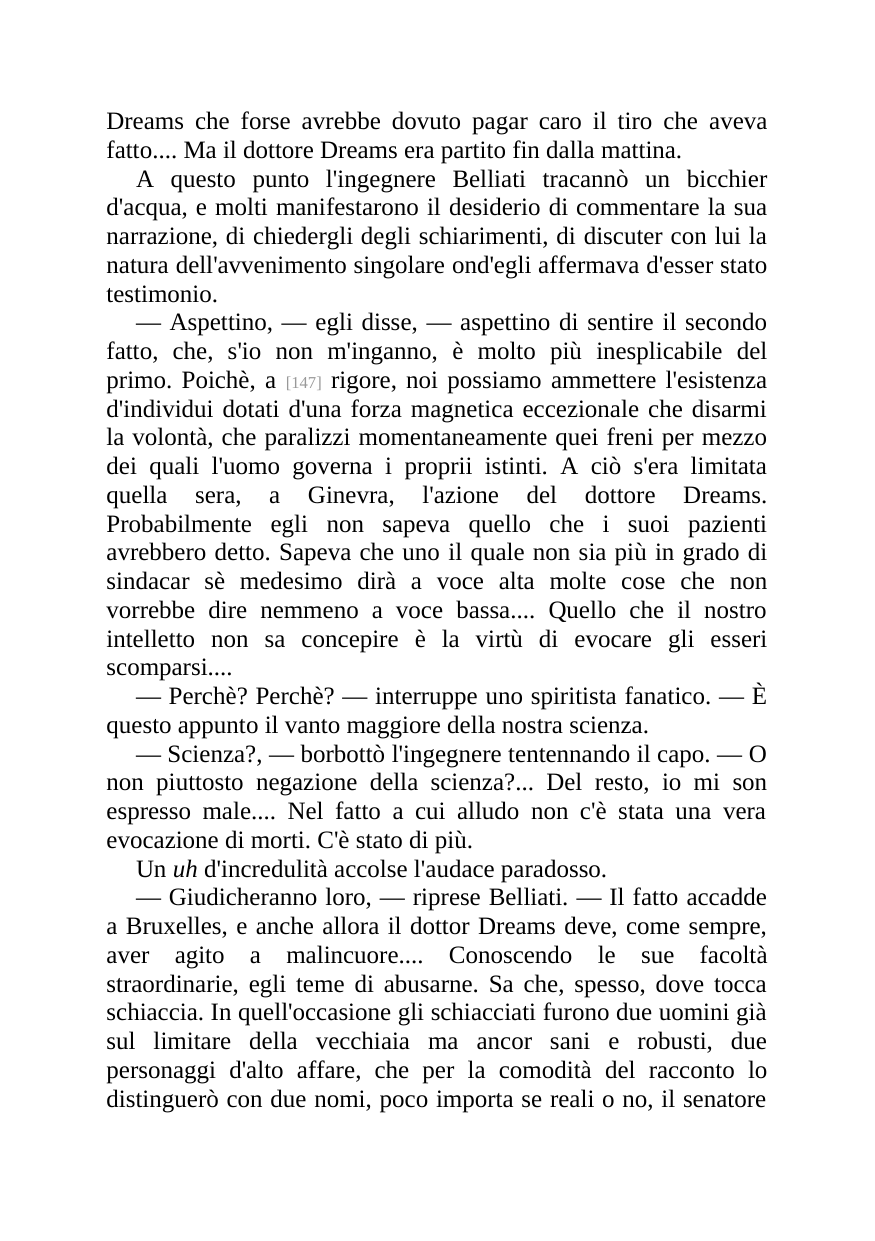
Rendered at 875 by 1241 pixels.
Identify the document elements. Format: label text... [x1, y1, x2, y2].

text A questo punto l'ingegnere Belliati tracannò un bicchier d'acqua, e molti manifestarono il desiderio di commentare la sua narrazione, di chiedergli degli schiarimenti, di discuter con lui la natura dell'avvenimento singolare ond'egli affermava d'esser stato testimonio. [106, 164, 768, 307]
text — Giudicheranno loro, — riprese Belliati. — Il fatto accadde a Bruxelles, e anche allora il dottor Dreams deve, come sempre, aver agito a malincuore.... Conoscendo le sue facoltà straordinarie, egli teme di abusarne. Sa che, spesso, dove tocca schiaccia. In quell'occasione gli schiacciati furono due uomini già sul limitare della vecchiaia ma ancor sani e robusti, due personaggi d'alto affare, che per la comodità del racconto lo distinguerò con due nomi, poco importa se reali o no, il senatore [106, 882, 768, 1112]
text Dreams che forse avrebbe dovuto pagar caro il tiro che aveva fatto.... Ma il dottore Dreams era partito fin dalla mattina. [106, 106, 768, 164]
text — Aspettino, — egli disse, — aspettino di sentire il secondo fatto, che, s'io non m'inganno, è molto più inesplicabile del primo. Poichè, a [147] rigore, noi possiamo ammettere l'esistenza d'individui dotati d'una forza magnetica eccezionale che disarmi la volontà, che paralizzi momentaneamente quei freni per mezzo dei quali l'uomo governa i proprii istinti. A ciò s'era limitata quella sera, a Ginevra, l'azione del dottore Dreams. Probabilmente egli non sapeva quello che i suoi pazienti avrebbero detto. Sapeva che uno il quale non sia più in grado di sindacar sè medesimo dirà a voce alta molte cose che non vorrebbe dire nemmeno a voce bassa.... Quello che il nostro intelletto non sa concepire è la virtù di evocare gli esseri scomparsi.... [106, 307, 768, 681]
text Un uh d'incredulità accolse l'audace paradosso. [106, 854, 768, 882]
text — Perchè? Perchè? — interruppe uno spiritista fanatico. — È questo appunto il vanto maggiore della nostra scienza. [106, 681, 768, 739]
text — Scienza?, — borbottò l'ingegnere tentennando il capo. — O non piuttosto negazione della scienza?... Del resto, io mi son espresso male.... Nel fatto a cui alludo non c'è stata una vera evocazione di morti. C'è stato di più. [106, 739, 768, 854]
